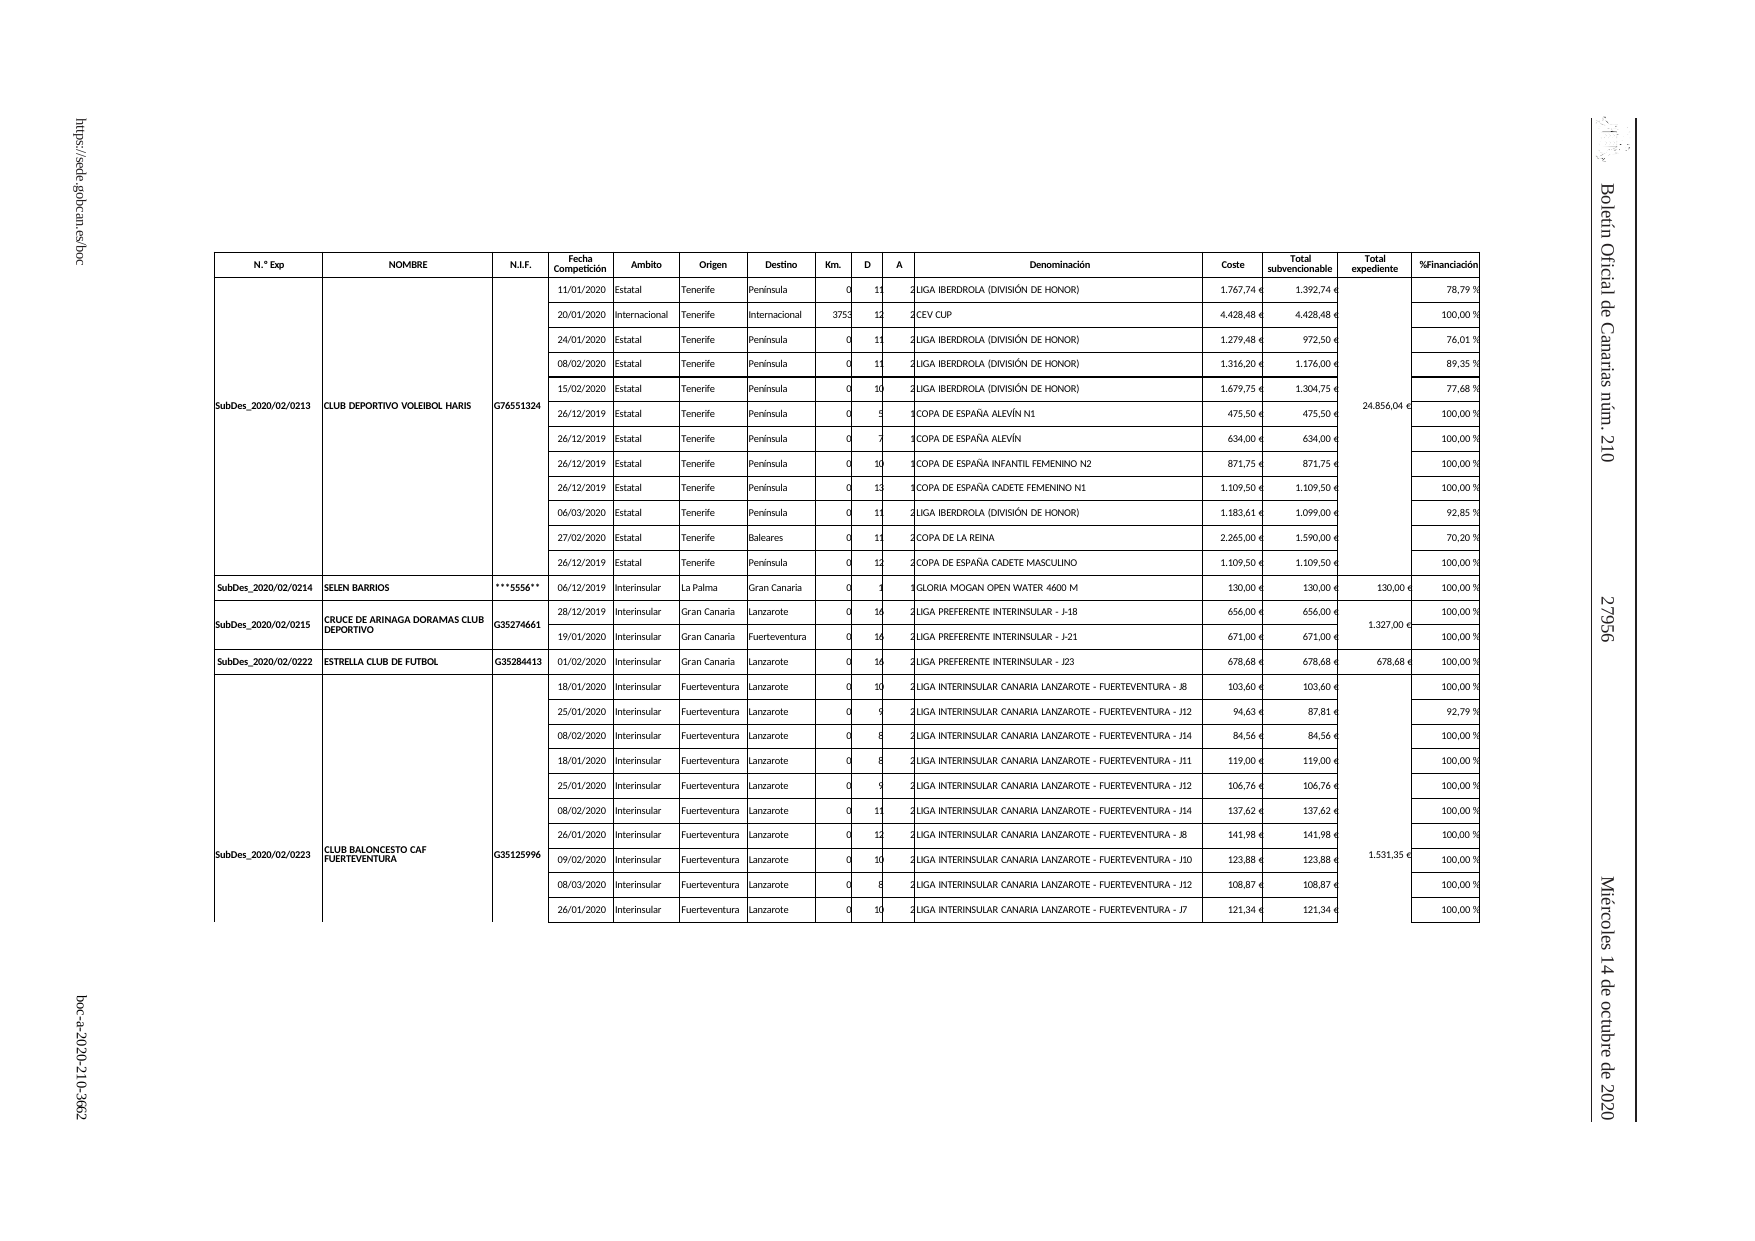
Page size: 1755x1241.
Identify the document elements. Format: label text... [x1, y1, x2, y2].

table_cell 1 [883, 452, 914, 476]
table_cell Interinsular [614, 650, 679, 674]
table_cell 972,50 € [1263, 328, 1337, 352]
table_cell 130,00 € [1203, 576, 1262, 599]
table_cell La Palma [680, 576, 747, 599]
table_cell 16 [852, 625, 882, 649]
table_cell Fuerteventura [680, 749, 747, 773]
table_cell Estatal [614, 402, 679, 426]
table_cell 06/12/2019 [549, 576, 613, 599]
table_cell 2 [883, 749, 914, 773]
table_cell 656,00 € [1263, 601, 1337, 624]
table_cell 1.279,48 € [1203, 328, 1262, 352]
table_cell 2 [883, 353, 914, 376]
table_cell 2 [883, 551, 914, 575]
table_cell 08/03/2020 [549, 873, 613, 897]
table_cell Lanzarote [748, 898, 815, 922]
table_cell GLORIA MOGAN OPEN WATER 4600 M [915, 576, 1202, 599]
table_cell Internacional [614, 303, 679, 327]
table_cell 10 [852, 898, 882, 922]
table_cell 24/01/2020 [549, 328, 613, 352]
table_cell Fuerteventura [680, 824, 747, 847]
table_cell 100,00 % [1412, 576, 1479, 599]
table_cell 137,62 € [1203, 799, 1262, 823]
table_cell 12 [852, 303, 882, 327]
table_cell ***5556** [493, 576, 548, 599]
table_cell Tenerife [680, 551, 747, 575]
table_cell COPA DE LA REINA [915, 526, 1202, 550]
table_cell Interinsular [614, 625, 679, 649]
table_cell 634,00 € [1203, 427, 1262, 451]
table_cell 141,98 € [1203, 824, 1262, 847]
table_cell 0 [816, 749, 851, 773]
table_cell 01/02/2020 [549, 650, 613, 674]
text Miércoles 14 de octubre de 2020 [1598, 876, 1618, 1124]
table_cell 84,56 € [1263, 725, 1337, 748]
table_cell Península [748, 378, 815, 401]
table_cell 2 [883, 650, 914, 674]
table_cell Península [748, 402, 815, 426]
table_cell 100,00 % [1412, 551, 1479, 575]
table_cell Interinsular [614, 873, 679, 897]
table_cell 2 [883, 601, 914, 624]
table_cell LIGA IBERDROLA (DIVISIÓN DE HONOR) [915, 501, 1202, 525]
table_cell 123,88 € [1263, 849, 1337, 872]
table_header D [852, 253, 882, 277]
table_cell 77,68 % [1412, 378, 1479, 401]
table_cell Península [748, 551, 815, 575]
table_cell 100,00 % [1412, 427, 1479, 451]
text https://sede.gobcan.es/boc [73, 118, 90, 273]
table_cell 1.183,61 € [1203, 501, 1262, 525]
table_cell SubDes_2020/02/0215 [215, 601, 322, 649]
table_cell ESTRELLA CLUB DE FUTBOL [323, 650, 492, 674]
table_cell Estatal [614, 477, 679, 500]
table_cell 100,00 % [1412, 873, 1479, 897]
table_cell 0 [816, 526, 851, 550]
table_cell 11 [852, 526, 882, 550]
table_header N.º Exp [215, 253, 322, 277]
table_cell 70,20 % [1412, 526, 1479, 550]
table_cell G35125996 [493, 675, 548, 922]
table_cell Lanzarote [748, 650, 815, 674]
table_cell Fuerteventura [680, 898, 747, 922]
table_cell 1.109,50 € [1203, 477, 1262, 500]
table_cell 8 [852, 725, 882, 748]
table_cell 100,00 % [1412, 625, 1479, 649]
table_cell 08/02/2020 [549, 799, 613, 823]
table_cell Lanzarote [748, 749, 815, 773]
table_cell SubDes_2020/02/0222 [215, 650, 322, 674]
table_cell 3753 [816, 303, 851, 327]
table_cell 11 [852, 328, 882, 352]
table_cell 0 [816, 378, 851, 401]
table_cell 26/12/2019 [549, 402, 613, 426]
table_cell 16 [852, 601, 882, 624]
table_cell 634,00 € [1263, 427, 1337, 451]
table_cell 1.109,50 € [1263, 477, 1337, 500]
table_cell Estatal [614, 278, 679, 302]
table_cell 28/12/2019 [549, 601, 613, 624]
text boc-a-2020-210-3662 [74, 995, 91, 1124]
table_cell 26/01/2020 [549, 824, 613, 847]
table_cell 106,76 € [1203, 774, 1262, 798]
table_cell 1.304,75 € [1263, 378, 1337, 401]
table_cell 2 [883, 501, 914, 525]
table_cell LIGA INTERINSULAR CANARIA LANZAROTE ‐ FUERTEVENTURA ‐ J8 [915, 824, 1202, 847]
table_cell 1 [852, 576, 882, 599]
table_cell Península [748, 477, 815, 500]
table_cell Estatal [614, 427, 679, 451]
table_cell Fuerteventura [748, 625, 815, 649]
table_cell 78,79 % [1412, 278, 1479, 302]
table_cell Interinsular [614, 700, 679, 723]
table_cell 100,00 % [1412, 725, 1479, 748]
table_cell 26/12/2019 [549, 477, 613, 500]
table_cell LIGA INTERINSULAR CANARIA LANZAROTE ‐ FUERTEVENTURA ‐ J10 [915, 849, 1202, 872]
table_cell Interinsular [614, 576, 679, 599]
table_cell Lanzarote [748, 849, 815, 872]
table_cell 0 [816, 799, 851, 823]
table_cell Península [748, 353, 815, 376]
table_cell Península [748, 501, 815, 525]
table_cell 0 [816, 576, 851, 599]
table_cell Estatal [614, 353, 679, 376]
table_cell LIGA PREFERENTE INTERINSULAR ‐ J23 [915, 650, 1202, 674]
table_cell 11 [852, 353, 882, 376]
table_cell 2 [883, 378, 914, 401]
table_cell SELEN BARRIOS [323, 576, 492, 599]
table_cell Tenerife [680, 328, 747, 352]
table_cell LIGA INTERINSULAR CANARIA LANZAROTE ‐ FUERTEVENTURA ‐ J12 [915, 873, 1202, 897]
table_cell 130,00 € [1263, 576, 1337, 599]
table_cell 0 [816, 849, 851, 872]
table_cell Estatal [614, 452, 679, 476]
table_cell Fuerteventura [680, 774, 747, 798]
table_cell 100,00 % [1412, 650, 1479, 674]
table_cell 671,00 € [1263, 625, 1337, 649]
table_cell Gran Canaria [680, 625, 747, 649]
table_cell 141,98 € [1263, 824, 1337, 847]
table_cell Internacional [748, 303, 815, 327]
table_cell 0 [816, 898, 851, 922]
table_cell 0 [816, 774, 851, 798]
table_cell G35274661 [493, 601, 548, 649]
table_cell 20/01/2020 [549, 303, 613, 327]
table_cell 1.679,75 € [1203, 378, 1262, 401]
table_cell Estatal [614, 551, 679, 575]
table_cell 100,00 % [1412, 675, 1479, 699]
table_cell Gran Canaria [748, 576, 815, 599]
table_cell G76551324 [493, 278, 548, 575]
table_cell Baleares [748, 526, 815, 550]
table_cell 103,60 € [1263, 675, 1337, 699]
table_cell LIGA INTERINSULAR CANARIA LANZAROTE ‐ FUERTEVENTURA ‐ J14 [915, 725, 1202, 748]
table_cell LIGA INTERINSULAR CANARIA LANZAROTE ‐ FUERTEVENTURA ‐ J12 [915, 774, 1202, 798]
table_cell G35284413 [493, 650, 548, 674]
table_cell 2 [883, 278, 914, 302]
table_cell 0 [816, 824, 851, 847]
table_cell Tenerife [680, 427, 747, 451]
table_cell CEV CUP [915, 303, 1202, 327]
table_cell 15/02/2020 [549, 378, 613, 401]
table_cell 26/01/2020 [549, 898, 613, 922]
table_cell 103,60 € [1203, 675, 1262, 699]
table_cell LIGA INTERINSULAR CANARIA LANZAROTE ‐ FUERTEVENTURA ‐ J8 [915, 675, 1202, 699]
table_cell 4.428,48 € [1203, 303, 1262, 327]
table_cell 0 [816, 353, 851, 376]
table_cell 0 [816, 725, 851, 748]
table_cell Interinsular [614, 601, 679, 624]
table_cell Fuerteventura [680, 873, 747, 897]
table_cell LIGA IBERDROLA (DIVISIÓN DE HONOR) [915, 353, 1202, 376]
table_cell 2 [883, 873, 914, 897]
table_cell 100,00 % [1412, 824, 1479, 847]
table_cell LIGA INTERINSULAR CANARIA LANZAROTE ‐ FUERTEVENTURA ‐ J11 [915, 749, 1202, 773]
table_cell 19/01/2020 [549, 625, 613, 649]
table_cell 100,00 % [1412, 898, 1479, 922]
table_cell LIGA INTERINSULAR CANARIA LANZAROTE ‐ FUERTEVENTURA ‐ J7 [915, 898, 1202, 922]
table_header Total subvencionable [1263, 253, 1337, 277]
table_cell 4.428,48 € [1263, 303, 1337, 327]
table_cell CLUB DEPORTIVO VOLEIBOL HARIS [323, 278, 492, 575]
table_cell CRUCE DE ARINAGA DORAMAS CLUB DEPORTIVO [323, 601, 492, 649]
table_cell 2 [883, 849, 914, 872]
table_cell 871,75 € [1203, 452, 1262, 476]
table_cell 871,75 € [1263, 452, 1337, 476]
table_header Coste [1203, 253, 1262, 277]
table_cell Península [748, 452, 815, 476]
table_cell LIGA PREFERENTE INTERINSULAR ‐ J‐21 [915, 625, 1202, 649]
table_cell 18/01/2020 [549, 675, 613, 699]
table_cell Tenerife [680, 526, 747, 550]
table_cell Interinsular [614, 849, 679, 872]
table_cell LIGA IBERDROLA (DIVISIÓN DE HONOR) [915, 278, 1202, 302]
table_cell 108,87 € [1203, 873, 1262, 897]
table_cell 0 [816, 650, 851, 674]
table_header Denominación [915, 253, 1202, 277]
table_cell Lanzarote [748, 873, 815, 897]
table_cell 84,56 € [1203, 725, 1262, 748]
table_cell Tenerife [680, 353, 747, 376]
table_cell 76,01 % [1412, 328, 1479, 352]
table_cell 89,35 % [1412, 353, 1479, 376]
table_cell 16 [852, 650, 882, 674]
table_cell 2 [883, 625, 914, 649]
table_cell 25/01/2020 [549, 774, 613, 798]
table_cell Península [748, 278, 815, 302]
table_cell 121,34 € [1263, 898, 1337, 922]
table_cell Lanzarote [748, 799, 815, 823]
table_cell 94,63 € [1203, 700, 1262, 723]
table_cell Interinsular [614, 675, 679, 699]
table_cell LIGA PREFERENTE INTERINSULAR ‐ J‐18 [915, 601, 1202, 624]
table_header Destino [748, 253, 815, 277]
table_cell 475,50 € [1203, 402, 1262, 426]
table_header NOMBRE [323, 253, 492, 277]
table_cell 100,00 % [1412, 774, 1479, 798]
table_cell 123,88 € [1203, 849, 1262, 872]
table_cell 0 [816, 328, 851, 352]
table_cell 2 [883, 303, 914, 327]
table_cell 100,00 % [1412, 601, 1479, 624]
table_cell 2 [883, 675, 914, 699]
table_header Total expediente [1338, 253, 1411, 277]
table_cell 27/02/2020 [549, 526, 613, 550]
table_cell 2 [883, 824, 914, 847]
table_cell 0 [816, 551, 851, 575]
table_cell 1.099,00 € [1263, 501, 1337, 525]
table_cell 0 [816, 402, 851, 426]
table_cell 1 [883, 477, 914, 500]
table_cell Lanzarote [748, 824, 815, 847]
table_cell 106,76 € [1263, 774, 1337, 798]
text Boletín Oficial de Canarias núm. 210 [1598, 183, 1618, 464]
table_cell Tenerife [680, 452, 747, 476]
table_cell Estatal [614, 526, 679, 550]
table_cell 100,00 % [1412, 749, 1479, 773]
table_cell 119,00 € [1203, 749, 1262, 773]
table_cell Fuerteventura [680, 849, 747, 872]
table_header A [883, 253, 914, 277]
table_cell 06/03/2020 [549, 501, 613, 525]
table_header %Financiación [1412, 253, 1479, 277]
table_cell 1 [883, 427, 914, 451]
table_cell 12 [852, 551, 882, 575]
table_cell 108,87 € [1263, 873, 1337, 897]
table_cell 26/12/2019 [549, 452, 613, 476]
table_cell 0 [816, 601, 851, 624]
table_cell LIGA IBERDROLA (DIVISIÓN DE HONOR) [915, 328, 1202, 352]
table_cell Estatal [614, 501, 679, 525]
table_cell Tenerife [680, 501, 747, 525]
table_cell Fuerteventura [680, 725, 747, 748]
table_cell 2 [883, 526, 914, 550]
table_cell Estatal [614, 378, 679, 401]
table_cell Gran Canaria [680, 650, 747, 674]
table_cell Península [748, 427, 815, 451]
table_cell SubDes_2020/02/0214 [215, 576, 322, 599]
table_cell 2 [883, 898, 914, 922]
table_cell 100,00 % [1412, 452, 1479, 476]
table_cell 2 [883, 799, 914, 823]
table_cell 1.316,20 € [1203, 353, 1262, 376]
table_cell 25/01/2020 [549, 700, 613, 723]
table_cell 92,85 % [1412, 501, 1479, 525]
table_cell COPA DE ESPAÑA ALEVÍN N1 [915, 402, 1202, 426]
table_cell COPA DE ESPAÑA ALEVÍN [915, 427, 1202, 451]
table_cell Fuerteventura [680, 700, 747, 723]
table_cell 0 [816, 625, 851, 649]
table_cell 678,68 € [1338, 650, 1411, 674]
table_cell 1.109,50 € [1263, 551, 1337, 575]
table_cell LIGA INTERINSULAR CANARIA LANZAROTE ‐ FUERTEVENTURA ‐ J12 [915, 700, 1202, 723]
table_cell 24.856,04 € [1338, 278, 1411, 575]
table_cell 121,34 € [1203, 898, 1262, 922]
table_header N.I.F. [493, 253, 548, 277]
table_cell Interinsular [614, 774, 679, 798]
table_cell 678,68 € [1203, 650, 1262, 674]
table_cell 26/12/2019 [549, 427, 613, 451]
table_cell 678,68 € [1263, 650, 1337, 674]
table_cell Lanzarote [748, 601, 815, 624]
table_cell COPA DE ESPAÑA CADETE MASCULINO [915, 551, 1202, 575]
table_cell Interinsular [614, 898, 679, 922]
table_cell 87,81 € [1263, 700, 1337, 723]
table_cell 0 [816, 700, 851, 723]
table_cell 08/02/2020 [549, 725, 613, 748]
table_cell 5 [852, 402, 882, 426]
table_header Fecha Competición [549, 253, 613, 277]
table_header Origen [680, 253, 747, 277]
table_cell 10 [852, 849, 882, 872]
table_cell Interinsular [614, 824, 679, 847]
table_cell LIGA IBERDROLA (DIVISIÓN DE HONOR) [915, 378, 1202, 401]
table_cell 0 [816, 501, 851, 525]
table_cell 9 [852, 700, 882, 723]
table_cell 11 [852, 278, 882, 302]
table_cell 11/01/2020 [549, 278, 613, 302]
table_cell 100,00 % [1412, 799, 1479, 823]
table_cell 2.265,00 € [1203, 526, 1262, 550]
table_cell 09/02/2020 [549, 849, 613, 872]
table_cell LIGA INTERINSULAR CANARIA LANZAROTE ‐ FUERTEVENTURA ‐ J14 [915, 799, 1202, 823]
table_cell 100,00 % [1412, 849, 1479, 872]
table_cell 2 [883, 774, 914, 798]
table_cell Tenerife [680, 278, 747, 302]
table_cell 119,00 € [1263, 749, 1337, 773]
table_cell 1 [883, 402, 914, 426]
table_cell SubDes_2020/02/0213 [215, 278, 322, 575]
table_cell 12 [852, 824, 882, 847]
table_header Km. [816, 253, 851, 277]
table_cell 1 [883, 576, 914, 599]
table_cell 0 [816, 477, 851, 500]
table_cell SubDes_2020/02/0223 [215, 675, 322, 922]
table_cell 130,00 € [1338, 576, 1411, 599]
table_cell 1.327,00 € [1338, 601, 1411, 649]
table_cell Fuerteventura [680, 675, 747, 699]
table_cell 100,00 % [1412, 477, 1479, 500]
table_cell 10 [852, 675, 882, 699]
table_cell Lanzarote [748, 725, 815, 748]
table_cell Tenerife [680, 477, 747, 500]
table_cell 0 [816, 427, 851, 451]
table_cell 2 [883, 725, 914, 748]
table_cell CLUB BALONCESTO CAF FUERTEVENTURA [323, 675, 492, 922]
table_cell 100,00 % [1412, 303, 1479, 327]
table_cell 1.176,00 € [1263, 353, 1337, 376]
table_cell 1.109,50 € [1203, 551, 1262, 575]
table_cell 100,00 % [1412, 402, 1479, 426]
table_cell 0 [816, 873, 851, 897]
table_cell 92,79 % [1412, 700, 1479, 723]
table_cell 10 [852, 452, 882, 476]
table_cell 8 [852, 873, 882, 897]
table_cell Gran Canaria [680, 601, 747, 624]
table_cell 137,62 € [1263, 799, 1337, 823]
table_cell Península [748, 328, 815, 352]
table_cell Interinsular [614, 749, 679, 773]
table_cell 1.767,74 € [1203, 278, 1262, 302]
table_cell 08/02/2020 [549, 353, 613, 376]
table_cell 656,00 € [1203, 601, 1262, 624]
text 27956 [1598, 597, 1618, 646]
table_cell COPA DE ESPAÑA CADETE FEMENINO N1 [915, 477, 1202, 500]
table_cell Lanzarote [748, 700, 815, 723]
table_cell 7 [852, 427, 882, 451]
table_cell Tenerife [680, 378, 747, 401]
table_cell Estatal [614, 328, 679, 352]
table_cell 9 [852, 774, 882, 798]
table_cell Interinsular [614, 725, 679, 748]
table_cell 0 [816, 452, 851, 476]
table_cell 13 [852, 477, 882, 500]
table_cell Lanzarote [748, 774, 815, 798]
table_cell 0 [816, 675, 851, 699]
table_cell Fuerteventura [680, 799, 747, 823]
table_cell 8 [852, 749, 882, 773]
table_cell Tenerife [680, 402, 747, 426]
table_cell 11 [852, 799, 882, 823]
table_cell 475,50 € [1263, 402, 1337, 426]
table_cell 1.392,74 € [1263, 278, 1337, 302]
table_cell 671,00 € [1203, 625, 1262, 649]
table_cell COPA DE ESPAÑA INFANTIL FEMENINO N2 [915, 452, 1202, 476]
table_cell 11 [852, 501, 882, 525]
table_cell 2 [883, 328, 914, 352]
table_cell 0 [816, 278, 851, 302]
table_cell 10 [852, 378, 882, 401]
table_cell Tenerife [680, 303, 747, 327]
table_header Ambito [614, 253, 679, 277]
table_cell 26/12/2019 [549, 551, 613, 575]
table_cell Lanzarote [748, 675, 815, 699]
table_cell 1.531,35 € [1338, 675, 1411, 922]
table_cell Interinsular [614, 799, 679, 823]
table_cell 2 [883, 700, 914, 723]
table_cell 18/01/2020 [549, 749, 613, 773]
table_cell 1.590,00 € [1263, 526, 1337, 550]
